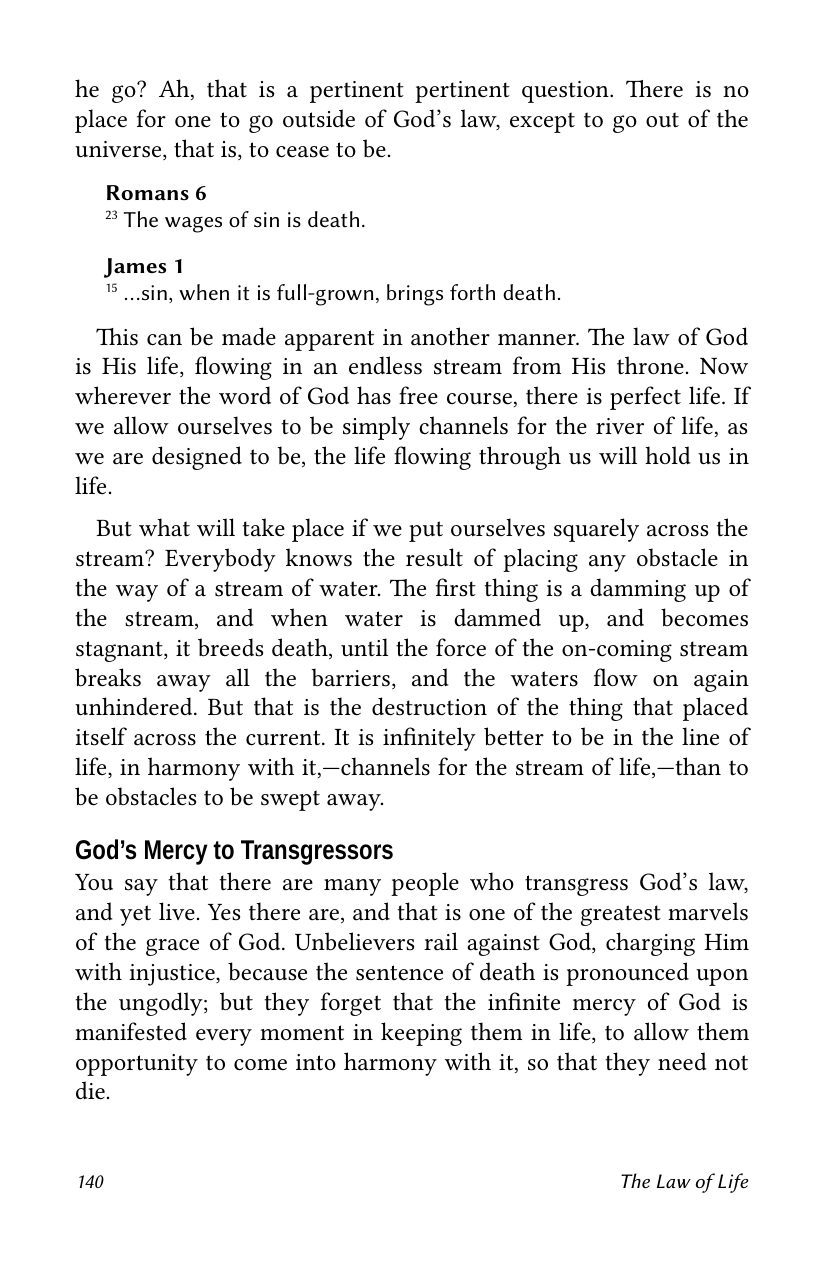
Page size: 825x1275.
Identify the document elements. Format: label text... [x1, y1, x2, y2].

text James 1 [105, 253, 750, 279]
text Romans 6 [105, 180, 750, 206]
text he go? Ah, that is a pertinent pertinent question. There is no place for one to go outside of God’s law, except to go out of the universe, that is, to cease to be. [75, 75, 750, 163]
subtitle God’s Mercy to Transgressors [75, 834, 750, 865]
text 15 ...sin, when it is full-grown, brings forth death. [105, 280, 720, 306]
text But what will take place if we put ourselves squarely across the stream? Everybody knows the result of placing any obstacle in the way of a stream of water. The first thing is a damming up of the stream, and when water is dammed up, and becomes stagnant, it breeds death, until the force of the on-coming stream breaks away all the barriers, and the waters flow on again unhindered. But that is the destruction of the thing that placed itself across the current. It is infinitely better to be in the line of life, in harmony with it,—channels for the stream of life,—than to be obstacles to be swept away. [75, 514, 750, 812]
text This can be made apparent in another manner. The law of God is His life, flowing in an endless stream from His throne. Now wherever the word of God has free course, there is perfect life. If we allow ourselves to be simply channels for the river of life, as we are designed to be, the life flowing through us will hold us in life. [75, 323, 750, 501]
text 23 The wages of sin is death. [105, 207, 720, 233]
text You say that there are many people who transgress God’s law, and yet live. Yes there are, and that is one of the greatest marvels of the grace of God. Unbelievers rail against God, charging Him with injustice, because the sentence of death is pronounced upon the ungodly; but they forget that the infinite mercy of God is manifested every moment in keeping them in life, to allow them opportunity to come into harmony with it, so that they need not die. [75, 868, 750, 1106]
